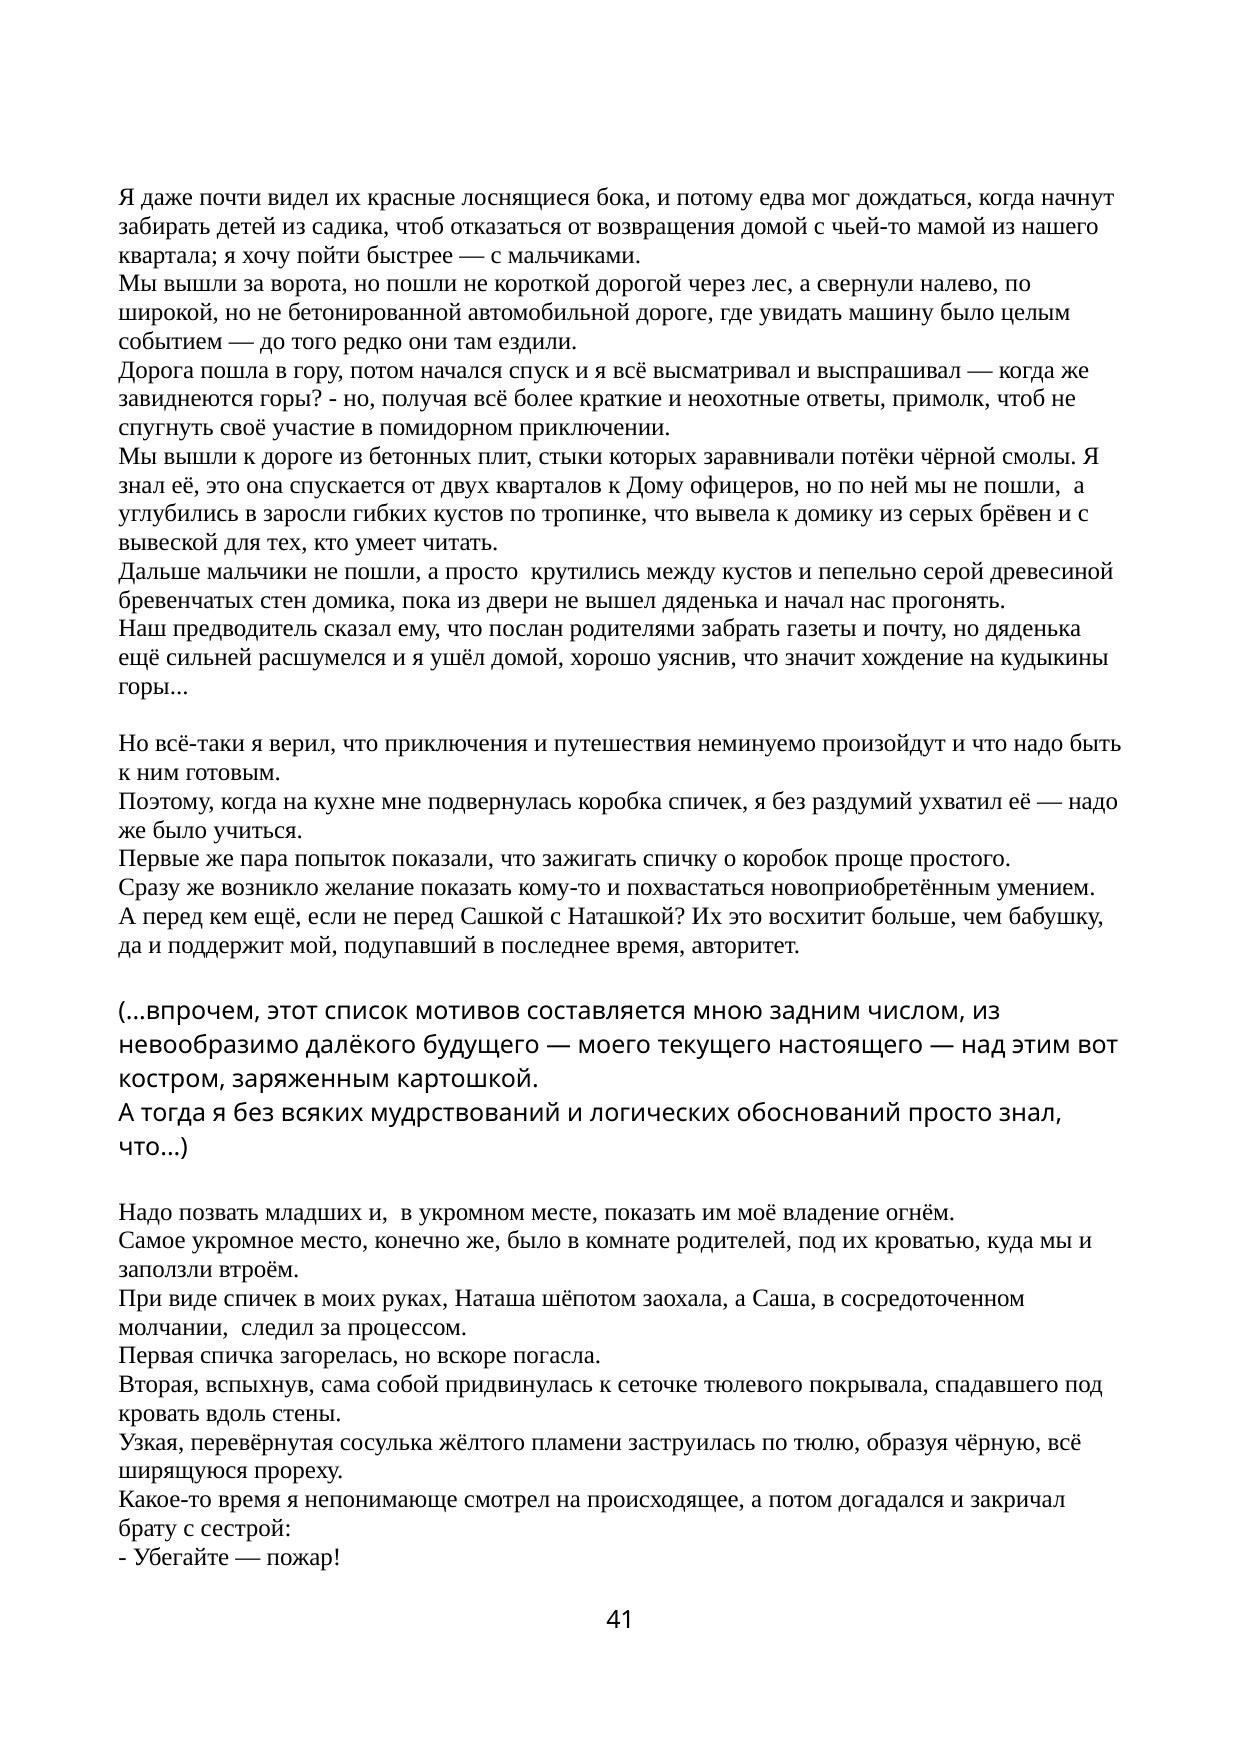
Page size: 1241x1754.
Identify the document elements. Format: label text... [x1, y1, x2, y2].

text Сразу же возникло желание показать кому-то и похвастаться новоприобретённым умением. [118, 872, 1122, 901]
text (...впрочем, этот список мотивов составляется мною задним числом, из невообразимо далёкого будущего — моего текущего настоящего — над этим вот костром, заряженным картошкой. [118, 992, 1122, 1095]
text Но всё-таки я верил, что приключения и путешествия неминуемо произойдут и что надо быть к ним готовым. [118, 728, 1122, 786]
text Я даже почти видел их красные лоснящиеся бока, и потому едва мог дождаться, когда начнут забирать детей из садика, чтоб отказаться от возвращения домой с чьей-то мамой из нашего квартала; я хочу пойти быстрее — с мальчиками. [118, 182, 1122, 268]
text - Убегайте — пожар! [118, 1542, 1122, 1571]
text Узкая, перевёрнутая сосулька жёлтого пламени заструилась по тюлю, образуя чёрную, всё ширящуюся прореху. [118, 1427, 1122, 1484]
text Поэтому, когда на кухне мне подвернулась коробка спичек, я без раздумий ухватил её — надо же было учиться. [118, 786, 1122, 843]
text Первые же пара попыток показали, что зажигать спичку о коробок проще простого. [118, 843, 1122, 872]
text Дорога пошла в гору, потом начался спуск и я всё высматривал и выспрашивал — когда же завиднеются горы? - но, получая всё более краткие и неохотные ответы, примолк, чтоб не спугнуть своё участие в помидорном приключении. [118, 355, 1122, 441]
text Первая спичка загорелась, но вскоре погасла. [118, 1341, 1122, 1369]
text Наш предводитель сказал ему, что послан родителями забрать газеты и почту, но дяденька ещё сильней расшумелся и я ушёл домой, хорошо уяснив, что значит хождение на кудыкины горы... [118, 613, 1122, 700]
text Дальше мальчики не пошли, а просто крутились между кустов и пепельно серой древесиной бревенчатых стен домика, пока из двери не вышел дяденька и начал нас прогонять. [118, 556, 1122, 613]
text Надо позвать младших и, в укромном месте, показать им моё владение огнём. [118, 1197, 1122, 1226]
text Мы вышли за ворота, но пошли не короткой дорогой через лес, а свернули налево, по широкой, но не бетонированной автомобильной дороге, где увидать машину было целым событием — до того редко они там ездили. [118, 268, 1122, 355]
text Мы вышли к дороге из бетонных плит, стыки которых заравнивали потёки чёрной смолы. Я знал её, это она спускается от двух кварталов к Дому офицеров, но по ней мы не пошли, а углубились в заросли гибких кустов по тропинке, что вывела к домику из серых брёвен и с вывеской для тех, кто умеет читать. [118, 441, 1122, 556]
text Вторая, вспыхнув, сама собой придвинулась к сеточке тюлевого покрывала, спадавшего под кровать вдоль стены. [118, 1369, 1122, 1427]
text Какое-то время я непонимающе смотрел на происходящее, а потом догадался и закричал брату с сестрой: [118, 1484, 1122, 1542]
text А тогда я без всяких мудрствований и логических обоснований просто знал, что...) [118, 1095, 1122, 1163]
text При виде спичек в моих руках, Наташа шёпотом заохала, а Саша, в сосредоточенном молчании, следил за процессом. [118, 1283, 1122, 1341]
text А перед кем ещё, если не перед Сашкой с Наташкой? Их это восхитит больше, чем бабушку, да и поддержит мой, подупавший в последнее время, авторитет. [118, 901, 1122, 958]
text Самое укромное место, конечно же, было в комнате родителей, под их кроватью, куда мы и заползли втроём. [118, 1226, 1122, 1283]
